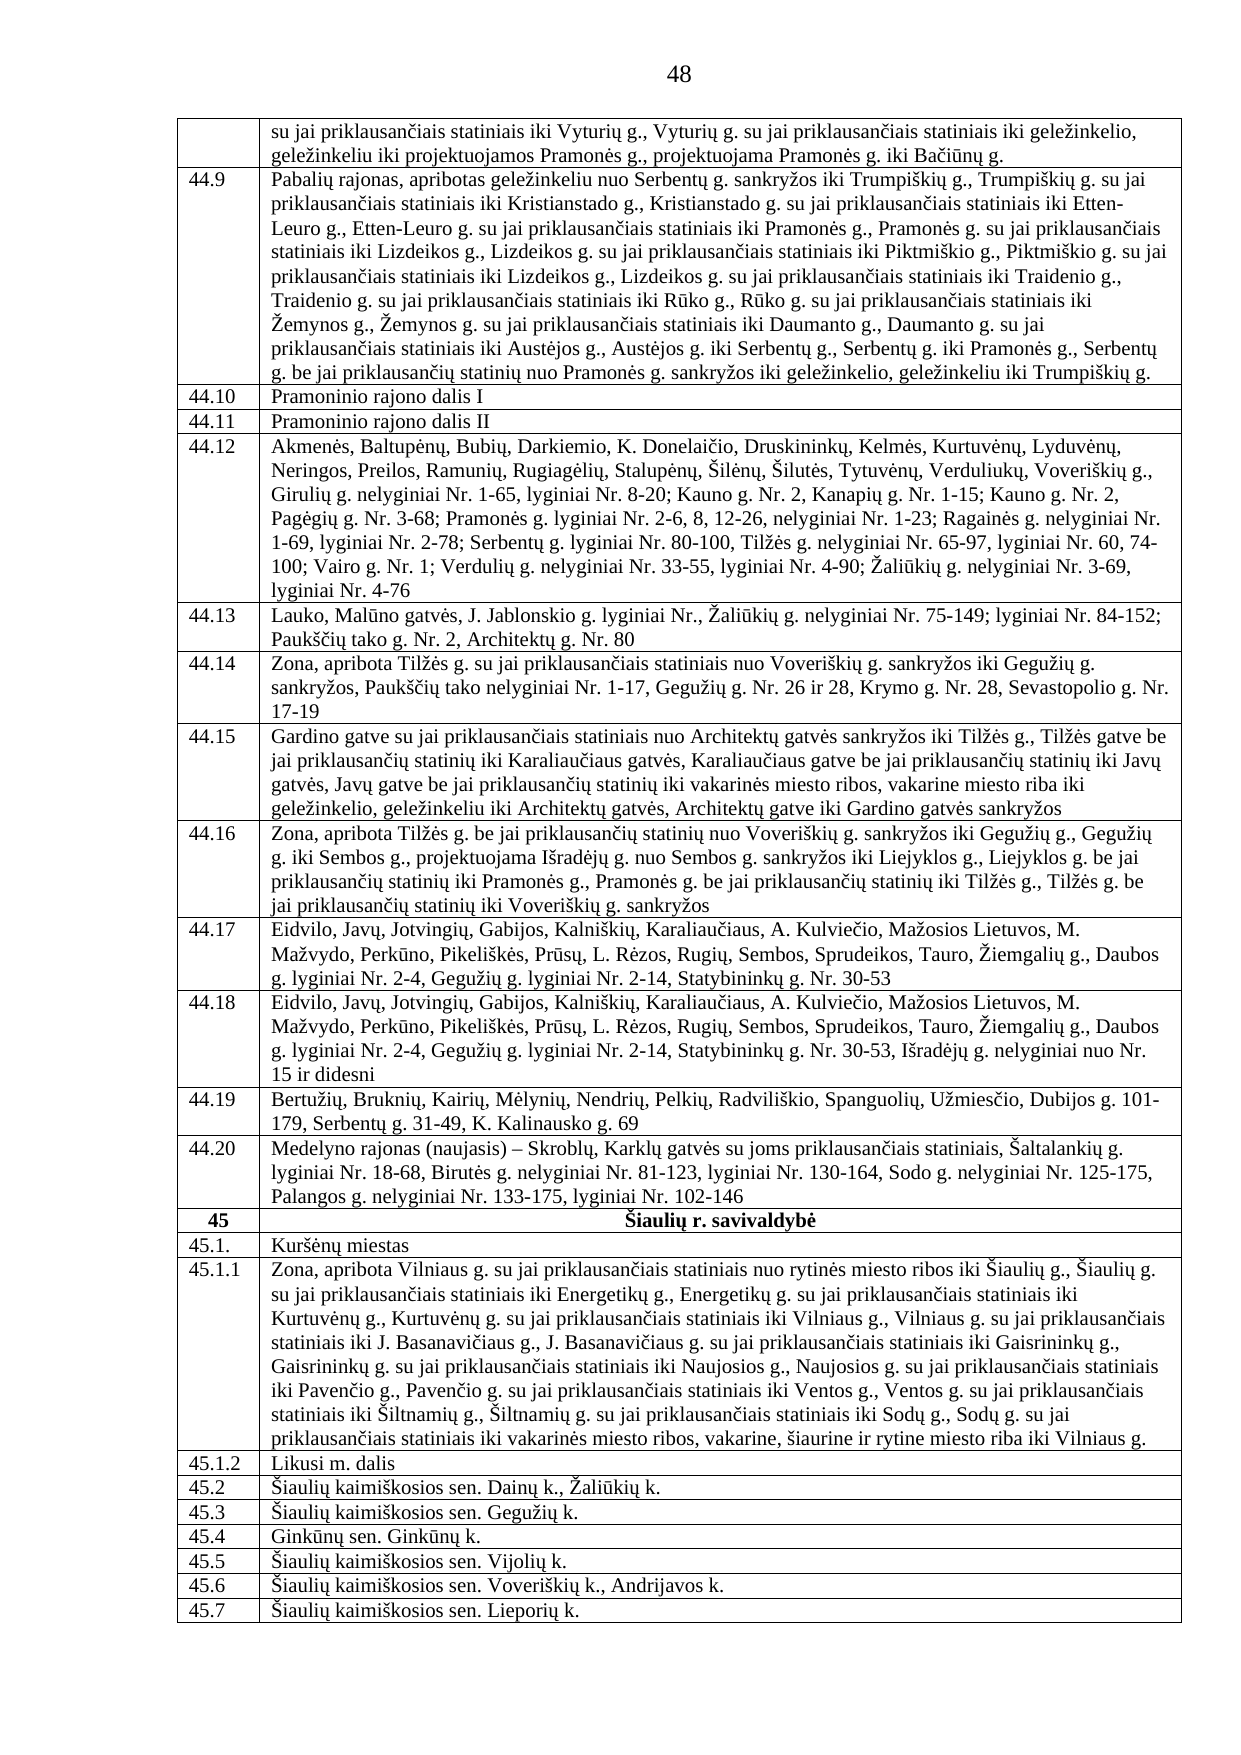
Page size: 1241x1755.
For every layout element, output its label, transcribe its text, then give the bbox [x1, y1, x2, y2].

table_cell 44.16 [178, 821, 259, 917]
table_cell 45.1. [178, 1233, 259, 1257]
table_cell Pramoninio rajono dalis I [260, 385, 1181, 408]
table_cell Zona, apribota Tilžės g. be jai priklausančių statinių nuo Voveriškių g. sankryžos iki Gegužių g., Gegužių g. iki Sembos g., projektuojama Išradėjų g. nuo Sembos g. sankryžos iki Liejyklos g., Liejyklos g. be jai priklausančių statinių iki Pramonės g., Pramonės g. be jai priklausančių statinių iki Tilžės g., Tilžės g. be jai priklausančių statinių iki Voveriškių g. sankryžos [260, 821, 1181, 917]
table_cell 44.14 [178, 652, 259, 723]
table_cell 45.4 [178, 1525, 259, 1548]
table_cell Pramoninio rajono dalis II [260, 410, 1181, 433]
table_cell 44.13 [178, 603, 259, 651]
table_cell Šiaulių kaimiškosios sen. Voveriškių k., Andrijavos k. [260, 1574, 1181, 1597]
table_cell Gardino gatve su jai priklausančiais statiniais nuo Architektų gatvės sankryžos iki Tilžės g., Tilžės gatve be jai priklausančių statinių iki Karaliaučiaus gatvės, Karaliaučiaus gatve be jai priklausančių statinių iki Javų gatvės, Javų gatve be jai priklausančių statinių iki vakarinės miesto ribos, vakarine miesto riba iki geležinkelio, geležinkeliu iki Architektų gatvės, Architektų gatve iki Gardino gatvės sankryžos [260, 724, 1181, 820]
table_cell 45.1.2 [178, 1451, 259, 1474]
table_cell 44.17 [178, 918, 259, 989]
table_cell Šiaulių kaimiškosios sen. Dainų k., Žaliūkių k. [260, 1476, 1181, 1499]
table_cell Ginkūnų sen. Ginkūnų k. [260, 1525, 1181, 1548]
table_cell Lauko, Malūno gatvės, J. Jablonskio g. lyginiai Nr., Žaliūkių g. nelyginiai Nr. 75-149; lyginiai Nr. 84-152; Paukščių tako g. Nr. 2, Architektų g. Nr. 80 [260, 603, 1181, 651]
table_cell 44.19 [178, 1088, 259, 1135]
table_cell Šiaulių kaimiškosios sen. Vijolių k. [260, 1549, 1181, 1573]
table_cell 44.11 [178, 410, 259, 433]
table_cell 44.18 [178, 991, 259, 1086]
table_cell 44.15 [178, 724, 259, 820]
table_cell 45.5 [178, 1549, 259, 1573]
table_cell Medelyno rajonas (naujasis) – Skroblų, Karklų gatvės su joms priklausančiais statiniais, Šaltalankių g. lyginiai Nr. 18-68, Birutės g. nelyginiai Nr. 81-123, lyginiai Nr. 130-164, Sodo g. nelyginiai Nr. 125-175, Palangos g. nelyginiai Nr. 133-175, lyginiai Nr. 102-146 [260, 1136, 1181, 1208]
table_cell Eidvilo, Javų, Jotvingių, Gabijos, Kalniškių, Karaliaučiaus, A. Kulviečio, Mažosios Lietuvos, M. Mažvydo, Perkūno, Pikeliškės, Prūsų, L. Rėzos, Rugių, Sembos, Sprudeikos, Tauro, Žiemgalių g., Daubos g. lyginiai Nr. 2-4, Gegužių g. lyginiai Nr. 2-14, Statybininkų g. Nr. 30-53 [260, 918, 1181, 989]
table_cell 45.6 [178, 1574, 259, 1597]
table_cell 45.3 [178, 1500, 259, 1524]
table_cell Bertužių, Bruknių, Kairių, Mėlynių, Nendrių, Pelkių, Radviliškio, Spanguolių, Užmiesčio, Dubijos g. 101-179, Serbentų g. 31-49, K. Kalinausko g. 69 [260, 1088, 1181, 1135]
table_cell [178, 119, 259, 167]
table_cell Kuršėnų miestas [260, 1233, 1181, 1257]
table_cell 44.12 [178, 434, 259, 602]
table_cell su jai priklausančiais statiniais iki Vyturių g., Vyturių g. su jai priklausančiais statiniais iki geležinkelio, geležinkeliu iki projektuojamos Pramonės g., projektuojama Pramonės g. iki Bačiūnų g. [260, 119, 1181, 167]
table_cell 45.2 [178, 1476, 259, 1499]
table_cell Šiaulių kaimiškosios sen. Lieporių k. [260, 1599, 1181, 1622]
table_cell Zona, apribota Vilniaus g. su jai priklausančiais statiniais nuo rytinės miesto ribos iki Šiaulių g., Šiaulių g. su jai priklausančiais statiniais iki Energetikų g., Energetikų g. su jai priklausančiais statiniais iki Kurtuvėnų g., Kurtuvėnų g. su jai priklausančiais statiniais iki Vilniaus g., Vilniaus g. su jai priklausančiais statiniais iki J. Basanavičiaus g., J. Basanavičiaus g. su jai priklausančiais statiniais iki Gaisrininkų g., Gaisrininkų g. su jai priklausančiais statiniais iki Naujosios g., Naujosios g. su jai priklausančiais statiniais iki Pavenčio g., Pavenčio g. su jai priklausančiais statiniais iki Ventos g., Ventos g. su jai priklausančiais statiniais iki Šiltnamių g., Šiltnamių g. su jai priklausančiais statiniais iki Sodų g., Sodų g. su jai priklausančiais statiniais iki vakarinės miesto ribos, vakarine, šiaurine ir rytine miesto riba iki Vilniaus g. [260, 1258, 1181, 1450]
table_cell 45.7 [178, 1599, 259, 1622]
table_cell Likusi m. dalis [260, 1451, 1181, 1474]
table_cell Eidvilo, Javų, Jotvingių, Gabijos, Kalniškių, Karaliaučiaus, A. Kulviečio, Mažosios Lietuvos, M. Mažvydo, Perkūno, Pikeliškės, Prūsų, L. Rėzos, Rugių, Sembos, Sprudeikos, Tauro, Žiemgalių g., Daubos g. lyginiai Nr. 2-4, Gegužių g. lyginiai Nr. 2-14, Statybininkų g. Nr. 30-53, Išradėjų g. nelyginiai nuo Nr. 15 ir didesni [260, 991, 1181, 1086]
table_cell 44.10 [178, 385, 259, 408]
table_cell Šiaulių r. savivaldybė [260, 1209, 1181, 1232]
table_cell Zona, apribota Tilžės g. su jai priklausančiais statiniais nuo Voveriškių g. sankryžos iki Gegužių g. sankryžos, Paukščių tako nelyginiai Nr. 1-17, Gegužių g. Nr. 26 ir 28, Krymo g. Nr. 28, Sevastopolio g. Nr. 17-19 [260, 652, 1181, 723]
table_cell Akmenės, Baltupėnų, Bubių, Darkiemio, K. Donelaičio, Druskininkų, Kelmės, Kurtuvėnų, Lyduvėnų, Neringos, Preilos, Ramunių, Rugiagėlių, Stalupėnų, Šilėnų, Šilutės, Tytuvėnų, Verduliukų, Voveriškių g., Girulių g. nelyginiai Nr. 1-65, lyginiai Nr. 8-20; Kauno g. Nr. 2, Kanapių g. Nr. 1-15; Kauno g. Nr. 2, Pagėgių g. Nr. 3-68; Pramonės g. lyginiai Nr. 2-6, 8, 12-26, nelyginiai Nr. 1-23; Ragainės g. nelyginiai Nr. 1-69, lyginiai Nr. 2-78; Serbentų g. lyginiai Nr. 80-100, Tilžės g. nelyginiai Nr. 65-97, lyginiai Nr. 60, 74-100; Vairo g. Nr. 1; Verdulių g. nelyginiai Nr. 33-55, lyginiai Nr. 4-90; Žaliūkių g. nelyginiai Nr. 3-69, lyginiai Nr. 4-76 [260, 434, 1181, 602]
table_cell 44.20 [178, 1136, 259, 1208]
table_cell 45.1.1 [178, 1258, 259, 1450]
table_cell 45 [178, 1209, 259, 1232]
table_cell Pabalių rajonas, apribotas geležinkeliu nuo Serbentų g. sankryžos iki Trumpiškių g., Trumpiškių g. su jai priklausančiais statiniais iki Kristianstado g., Kristianstado g. su jai priklausančiais statiniais iki Etten-Leuro g., Etten-Leuro g. su jai priklausančiais statiniais iki Pramonės g., Pramonės g. su jai priklausančiais statiniais iki Lizdeikos g., Lizdeikos g. su jai priklausančiais statiniais iki Piktmiškio g., Piktmiškio g. su jai priklausančiais statiniais iki Lizdeikos g., Lizdeikos g. su jai priklausančiais statiniais iki Traidenio g., Traidenio g. su jai priklausančiais statiniais iki Rūko g., Rūko g. su jai priklausančiais statiniais iki Žemynos g., Žemynos g. su jai priklausančiais statiniais iki Daumanto g., Daumanto g. su jai priklausančiais statiniais iki Austėjos g., Austėjos g. iki Serbentų g., Serbentų g. iki Pramonės g., Serbentų g. be jai priklausančių statinių nuo Pramonės g. sankryžos iki geležinkelio, geležinkeliu iki Trumpiškių g. [260, 168, 1181, 384]
table_cell Šiaulių kaimiškosios sen. Gegužių k. [260, 1500, 1181, 1524]
table_cell 44.9 [178, 168, 259, 384]
